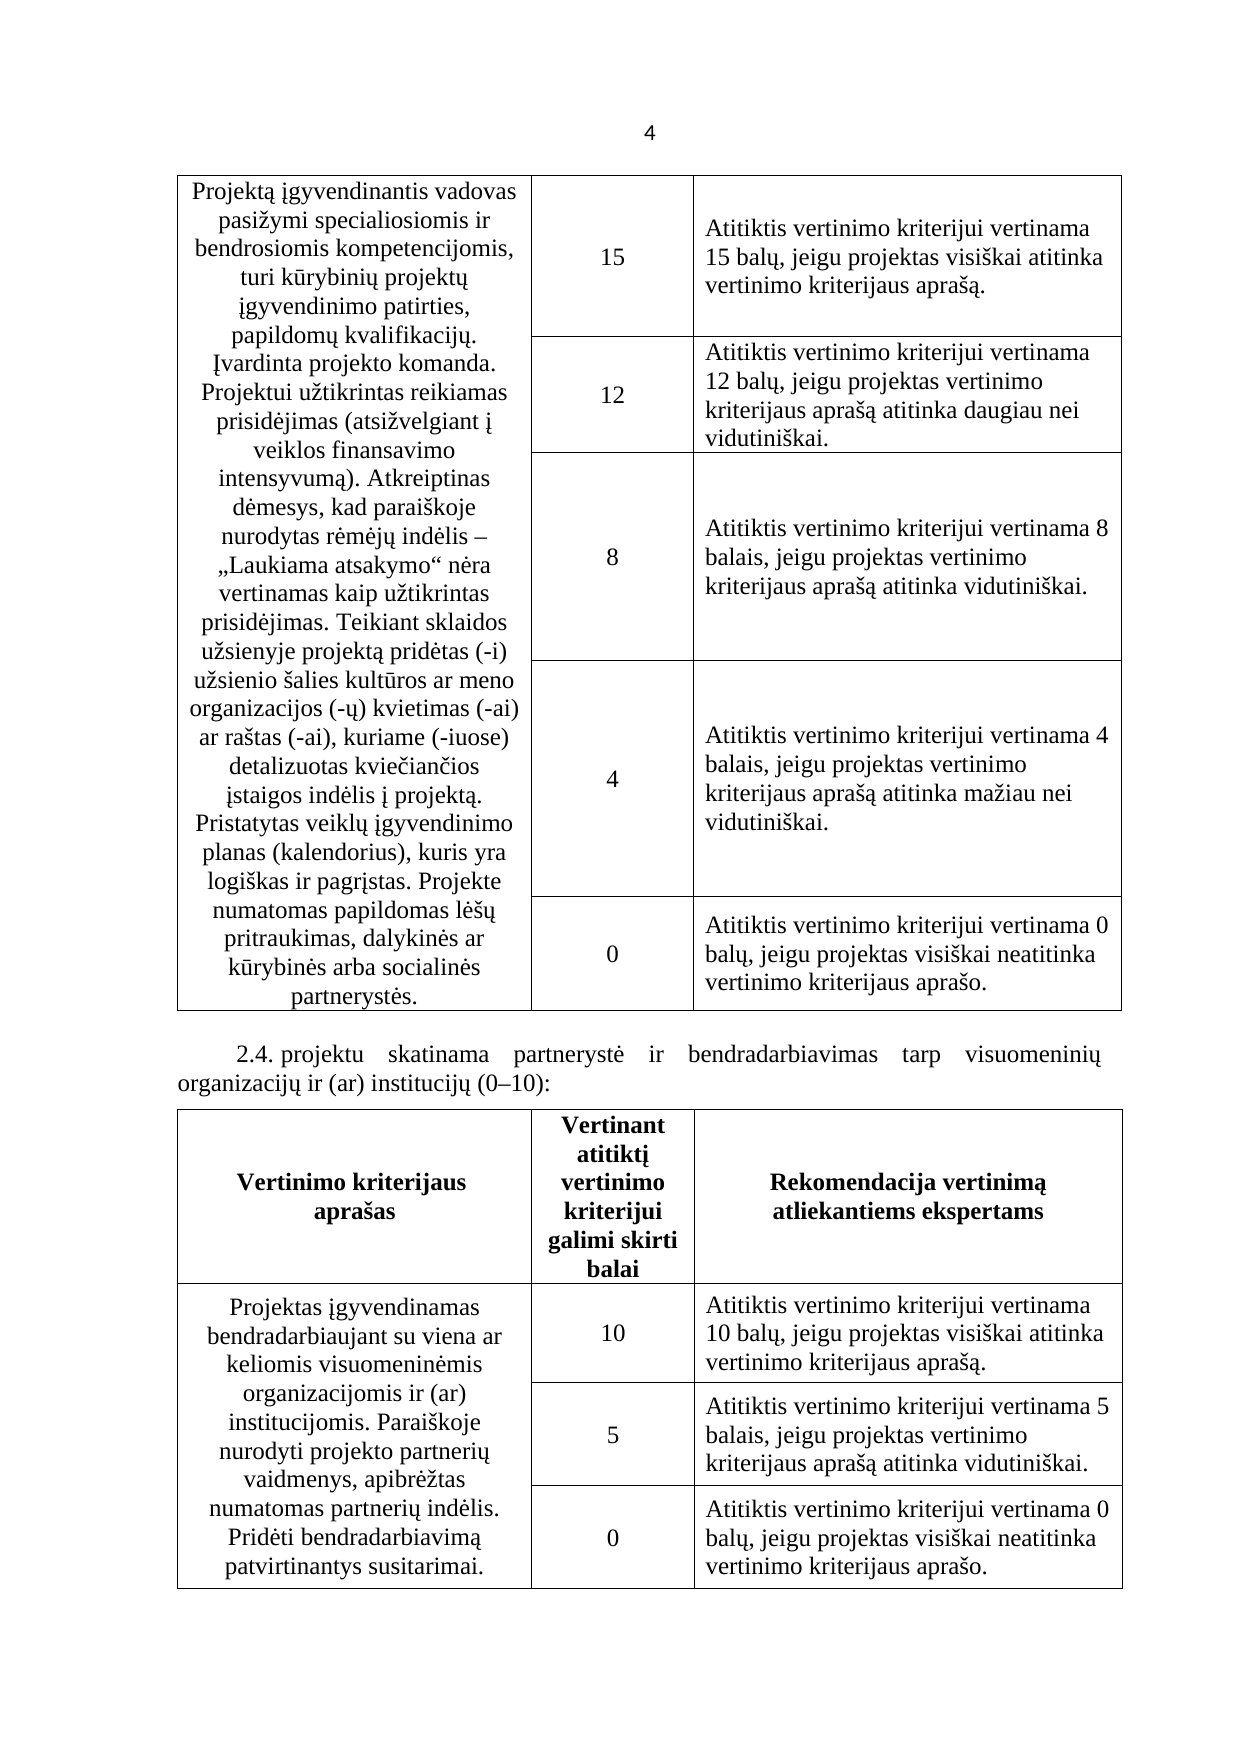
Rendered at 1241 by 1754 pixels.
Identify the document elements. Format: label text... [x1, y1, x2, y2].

table_cell 8 [532, 453, 693, 659]
table_cell Projektas įgyvendinamas bendradarbiaujant su viena ar keliomis visuomeninėmis organizacijomis ir (ar) institucijomis. Paraiškoje nurodyti projekto partnerių vaidmenys, apibrėžtas numatomas partnerių indėlis. Pridėti bendradarbiavimą patvirtinantys susitarimai. [178, 1284, 531, 1588]
table_cell 15 [532, 176, 693, 336]
table_cell Atitiktis vertinimo kriterijui vertinama 4 balais, jeigu projektas vertinimo kriterijaus aprašą atitinka mažiau nei vidutiniškai. [694, 661, 1121, 896]
table_cell 10 [532, 1284, 694, 1382]
table_cell Atitiktis vertinimo kriterijui vertinama 8 balais, jeigu projektas vertinimo kriterijaus aprašą atitinka vidutiniškai. [694, 453, 1121, 659]
table_cell Atitiktis vertinimo kriterijui vertinama 12 balų, jeigu projektas vertinimo kriterijaus aprašą atitinka daugiau nei vidutiniškai. [694, 337, 1121, 452]
table_cell Atitiktis vertinimo kriterijui vertinama 10 balų, jeigu projektas visiškai atitinka vertinimo kriterijaus aprašą. [695, 1284, 1122, 1382]
text 2.4. projektu skatinama partnerystė ir bendradarbiavimas tarp visuomeninių organizacijų ir (ar) institucijų (0–10): [177, 1039, 1102, 1097]
table_cell 0 [532, 1486, 694, 1588]
table_cell 12 [532, 337, 693, 452]
table_cell Atitiktis vertinimo kriterijui vertinama 0 balų, jeigu projektas visiškai neatitinka vertinimo kriterijaus aprašo. [694, 897, 1121, 1010]
table_cell Atitiktis vertinimo kriterijui vertinama 5 balais, jeigu projektas vertinimo kriterijaus aprašą atitinka vidutiniškai. [695, 1383, 1122, 1485]
table_header Vertinant atitiktį vertinimo kriterijui galimi skirti balai [532, 1110, 694, 1282]
table_cell 0 [532, 897, 693, 1010]
table_cell Atitiktis vertinimo kriterijui vertinama 15 balų, jeigu projektas visiškai atitinka vertinimo kriterijaus aprašą. [694, 176, 1121, 336]
table_cell 5 [532, 1383, 694, 1485]
table_cell 4 [532, 661, 693, 896]
table_header Vertinimo kriterijaus aprašas [178, 1110, 531, 1282]
table_cell Projektą įgyvendinantis vadovas pasižymi specialiosiomis ir bendrosiomis kompetencijomis, turi kūrybinių projektų įgyvendinimo patirties, papildomų kvalifikacijų. Įvardinta projekto komanda. Projektui užtikrintas reikiamas prisidėjimas (atsižvelgiant į veiklos finansavimo intensyvumą). Atkreiptinas dėmesys, kad paraiškoje nurodytas rėmėjų indėlis – „Laukiama atsakymo“ nėra vertinamas kaip užtikrintas prisidėjimas. Teikiant sklaidos užsienyje projektą pridėtas (-i) užsienio šalies kultūros ar meno organizacijos (-ų) kvietimas (-ai) ar raštas (-ai), kuriame (-iuose) detalizuotas kviečiančios įstaigos indėlis į projektą. Pristatytas veiklų įgyvendinimo planas (kalendorius), kuris yra logiškas ir pagrįstas. Projekte numatomas papildomas lėšų pritraukimas, dalykinės ar kūrybinės arba socialinės partnerystės. [178, 176, 531, 1010]
table_cell Atitiktis vertinimo kriterijui vertinama 0 balų, jeigu projektas visiškai neatitinka vertinimo kriterijaus aprašo. [695, 1486, 1122, 1588]
table_header Rekomendacija vertinimą atliekantiems ekspertams [695, 1110, 1122, 1282]
